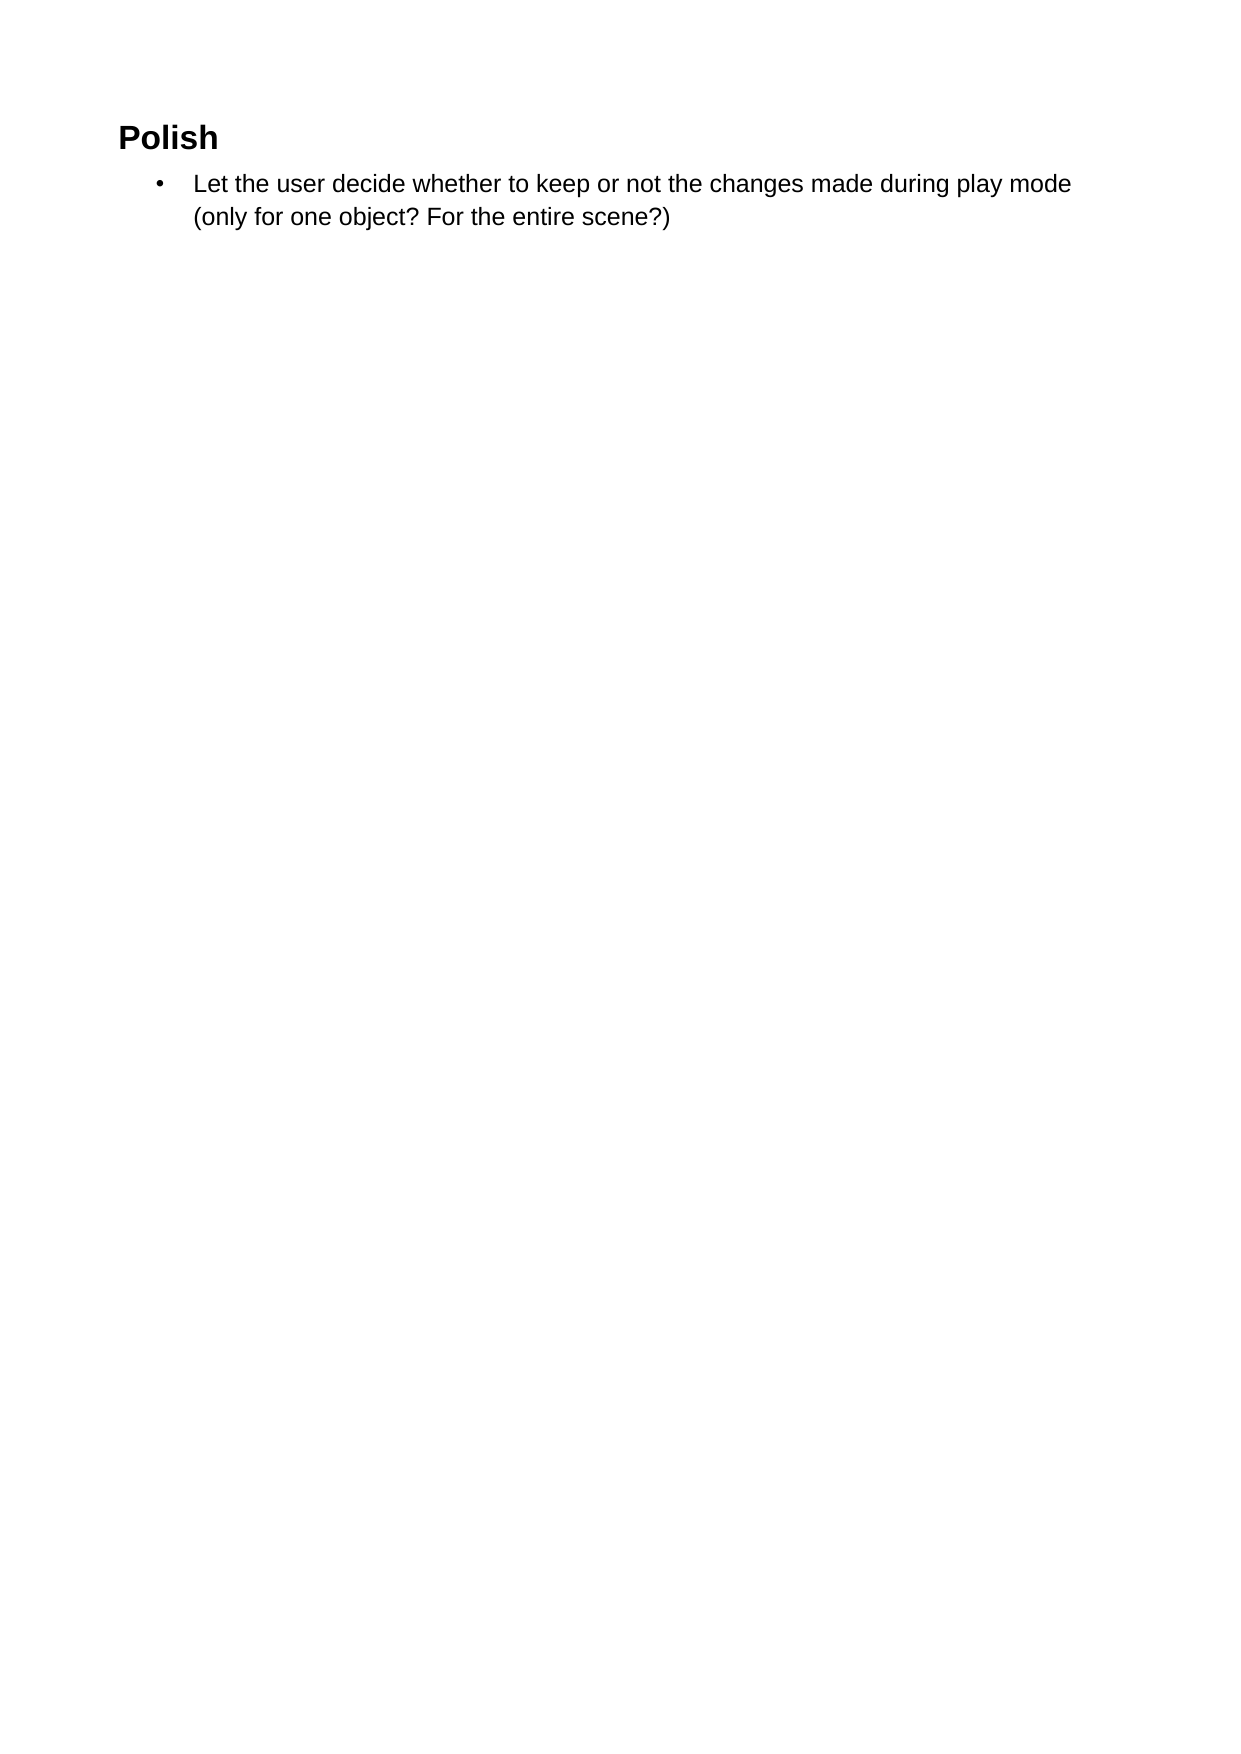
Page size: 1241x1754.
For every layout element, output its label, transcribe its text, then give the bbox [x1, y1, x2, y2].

subtitle Polish [118, 118, 1122, 157]
list Let the user decide whether to keep or not the changes made during play mode (only for one object? For the entire scene?) [156, 169, 1122, 231]
